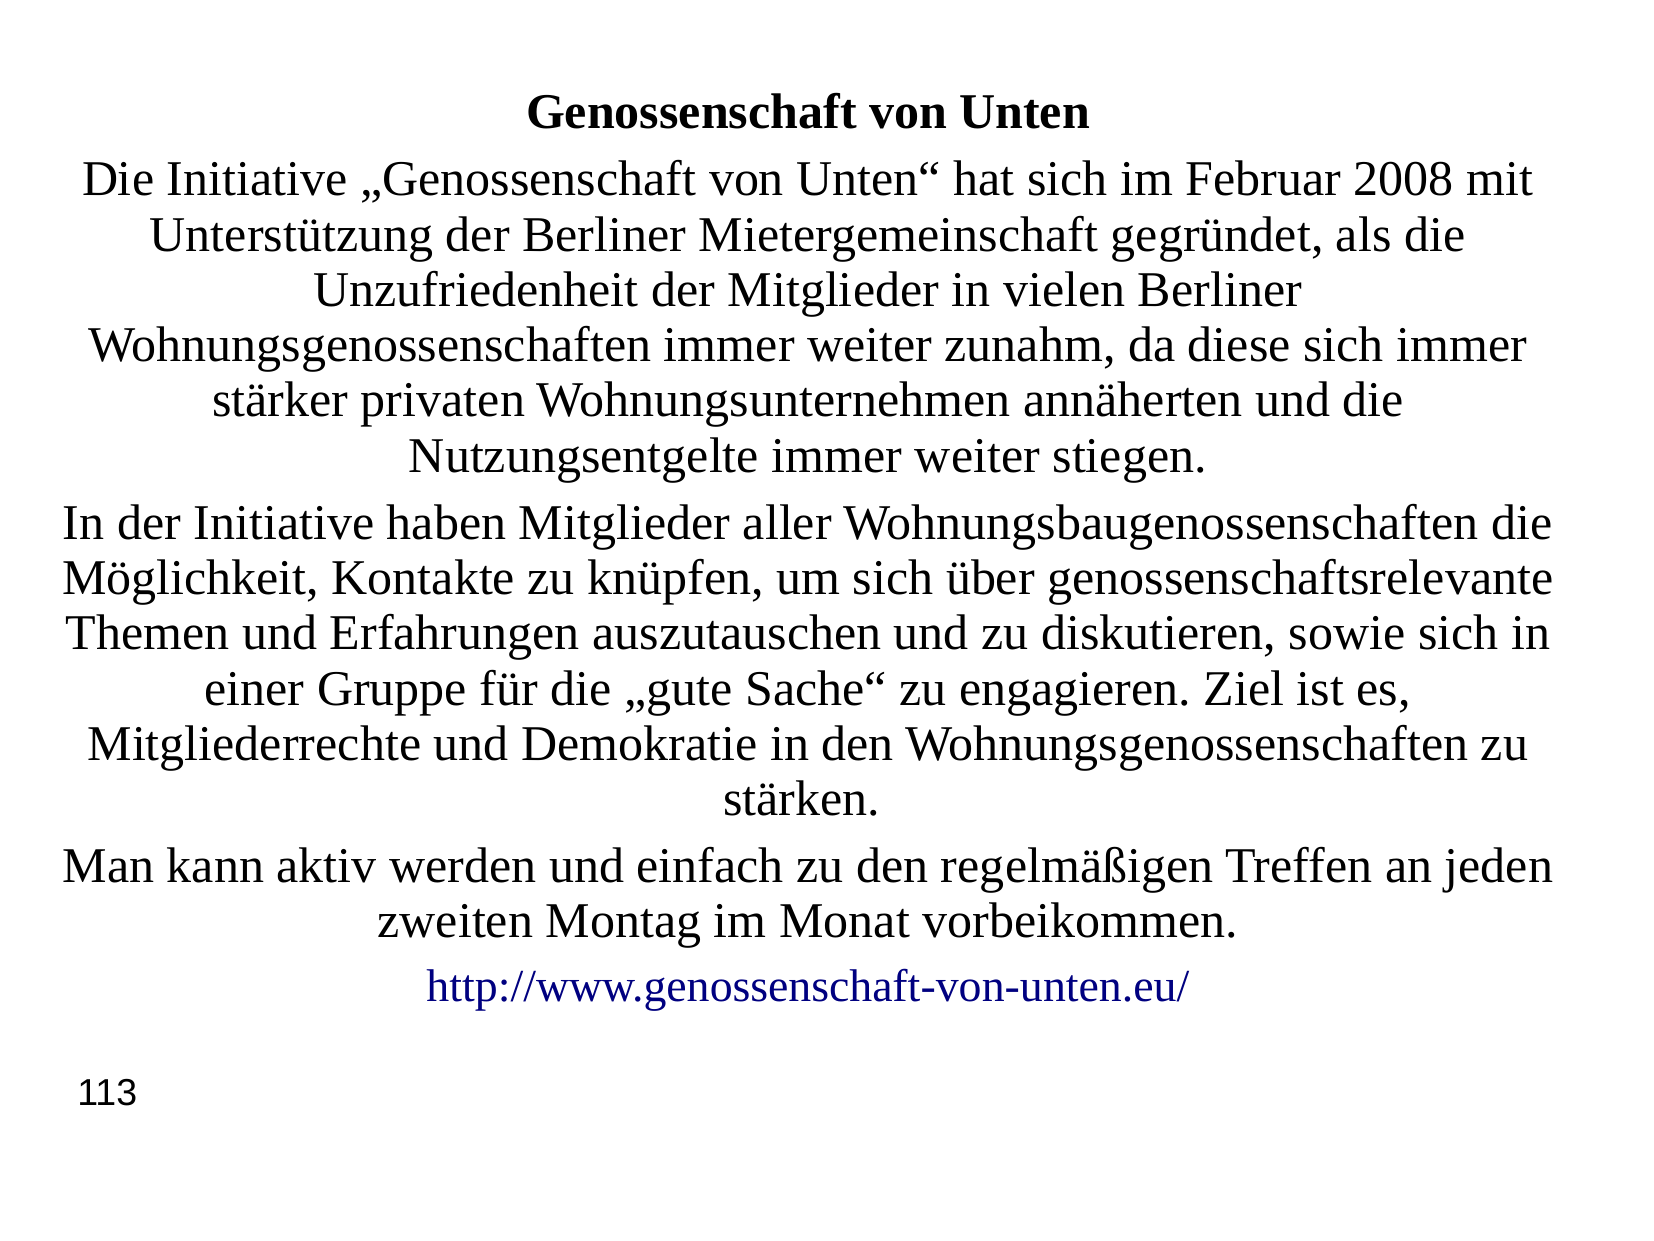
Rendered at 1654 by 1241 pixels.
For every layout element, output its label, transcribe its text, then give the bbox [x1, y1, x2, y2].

text_box Genossenschaft von Unten Die Initiative „Genossenschaft von Unten“ hat sich im Februar 2008 mit Unterstützung der Berliner Mietergemeinschaft gegründet, als die Unzufriedenheit der Mitglieder in vielen Berliner Wohnungsgenossenschaften immer weiter zunahm, da diese sich immer stärker privaten Wohnungsunternehmen annäherten und die Nutzungsentgelte immer weiter stiegen. In der Initiative haben Mitglieder aller Wohnungsbaugenossenschaften die Möglichkeit, Kontakte zu knüpfen, um sich über genossenschaftsrelevante Themen und Erfahrungen auszutauschen und zu diskutieren, sowie sich in einer Gruppe für die „gute Sache“ zu engagieren. Ziel ist es, Mitgliederrechte und Demokratie in den Wohnungsgenossenschaften zu stärken. Man kann aktiv werden und einfach zu den regelmäßigen Treffen an jeden zweiten Montag im Monat vorbeikommen. http://www.genossenschaft-von-unten.eu/ [47, 76, 1607, 1019]
text_box [62, 1063, 280, 1134]
